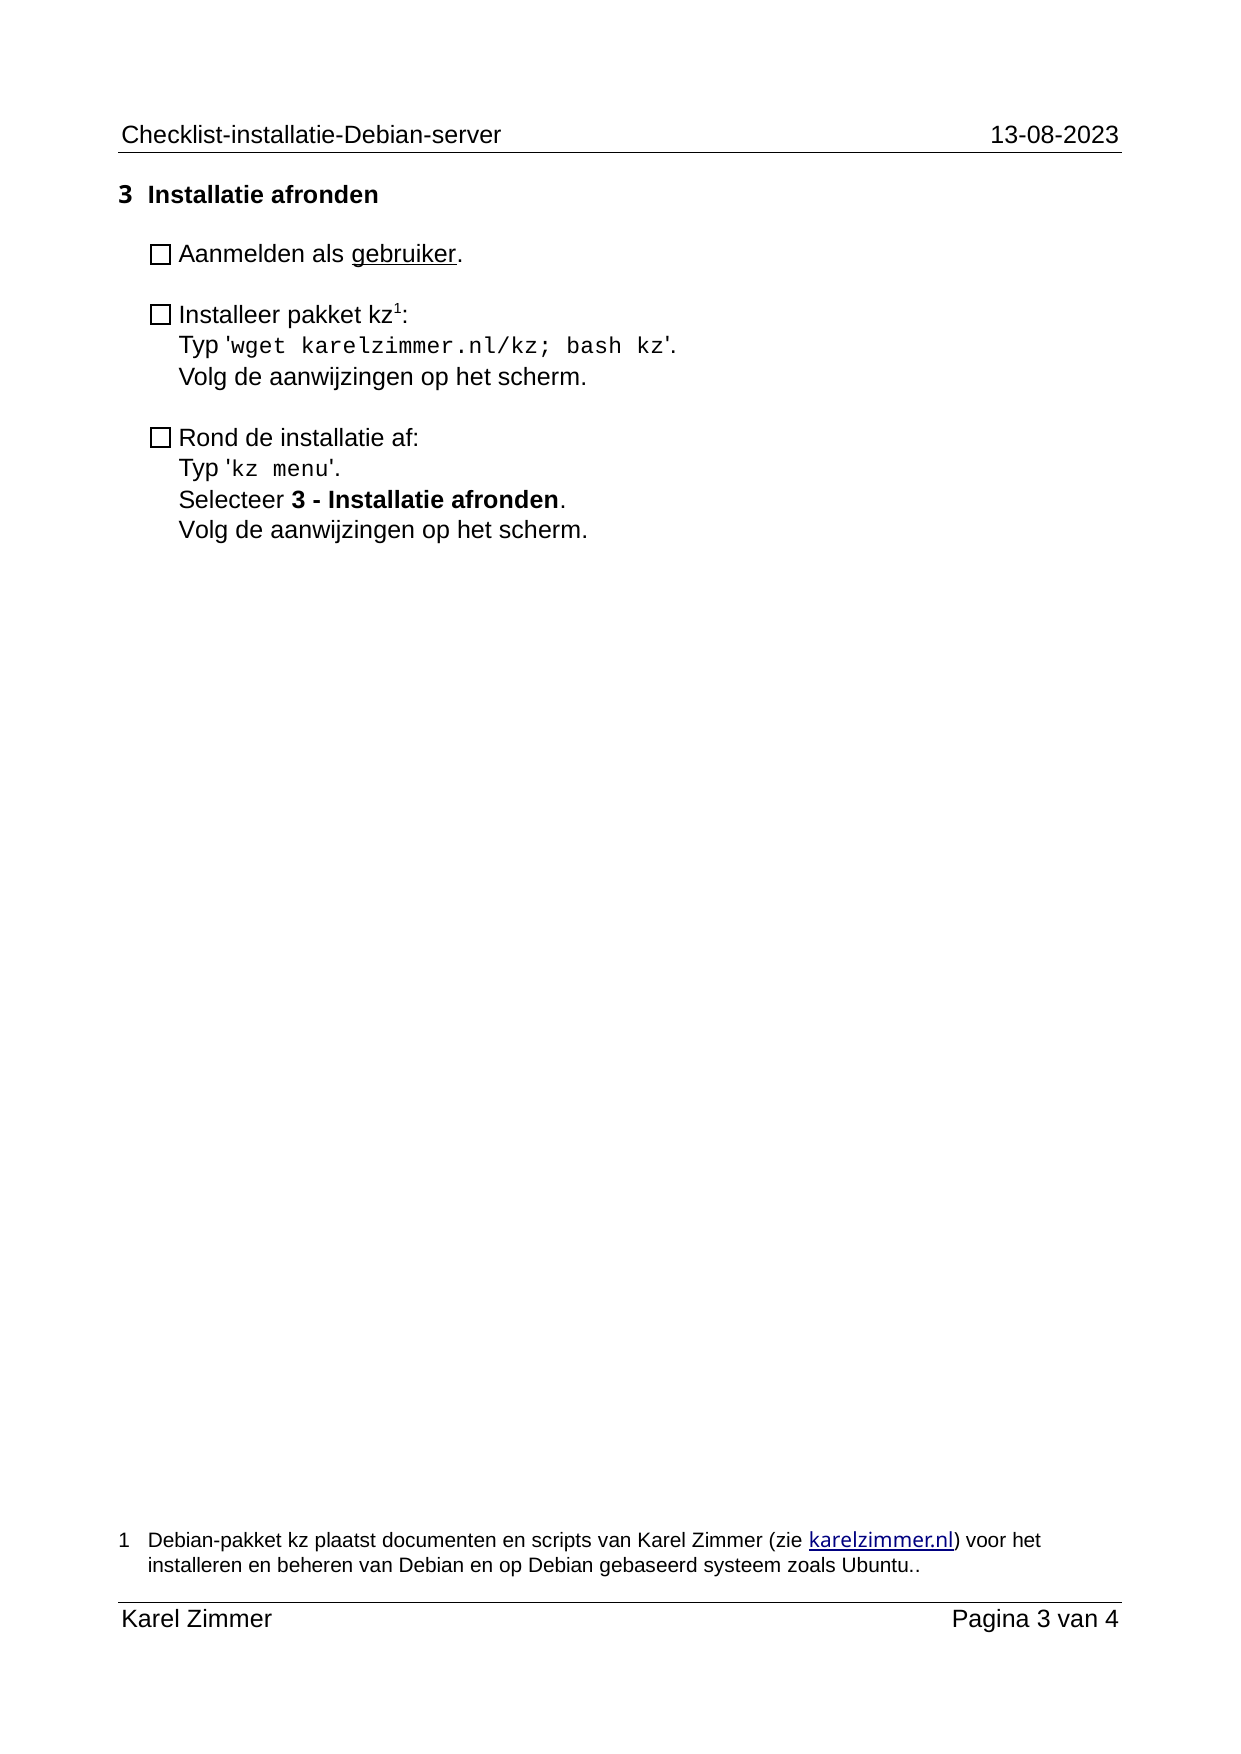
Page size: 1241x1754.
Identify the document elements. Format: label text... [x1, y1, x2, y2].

table_cell [118, 485, 142, 515]
table_header [142, 239, 177, 269]
table_cell [177, 269, 1122, 300]
list Installatie afronden [118, 177, 1122, 211]
table_cell [118, 392, 142, 422]
table_cell [142, 453, 177, 485]
table_cell Typ 'wget karelzimmer.nl/kz; bash kz'. [177, 330, 1122, 362]
table_cell Typ 'kz menu'. [177, 453, 1122, 485]
table_cell [118, 423, 142, 453]
table_cell [142, 392, 177, 422]
table_cell Installeer pakket kz: [177, 300, 1122, 330]
table_cell [177, 392, 1122, 422]
table_cell [142, 423, 177, 453]
table_cell Volg de aanwijzingen op het scherm. [177, 362, 1122, 392]
table_cell [142, 515, 177, 545]
table_header [118, 239, 142, 269]
table_cell Volg de aanwijzingen op het scherm. [177, 515, 1122, 545]
table_cell [118, 300, 142, 330]
table_cell [142, 269, 177, 300]
table_cell [118, 330, 142, 362]
table_cell [142, 362, 177, 392]
table_cell Rond de installatie af: [177, 423, 1122, 453]
table_cell [142, 485, 177, 515]
table_cell Selecteer 3 - Installatie afronden. [177, 485, 1122, 515]
table_cell [142, 330, 177, 362]
table_cell [118, 269, 142, 300]
table_cell [118, 362, 142, 392]
table_header Aanmelden als gebruiker. [177, 239, 1122, 269]
table_cell [118, 515, 142, 545]
table_cell [118, 453, 142, 485]
table_cell [142, 300, 177, 330]
